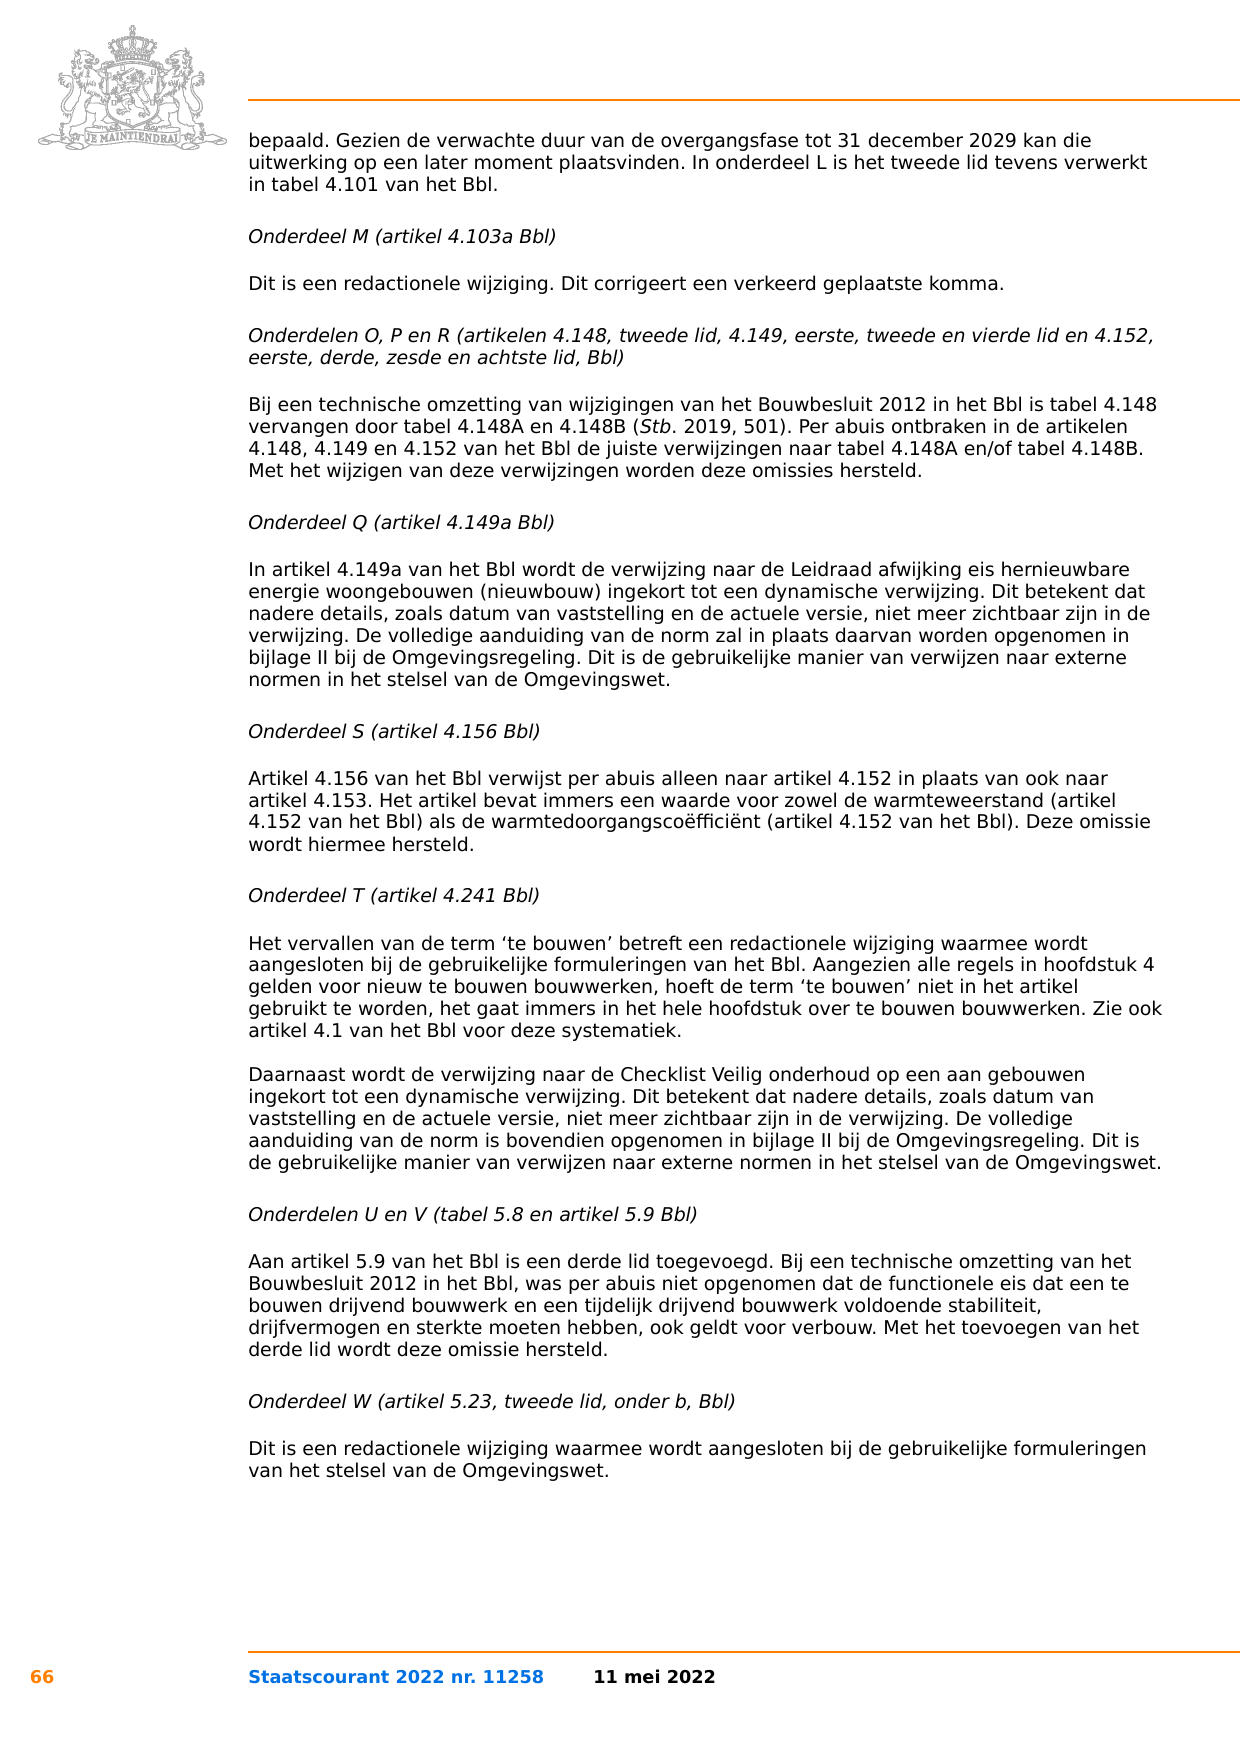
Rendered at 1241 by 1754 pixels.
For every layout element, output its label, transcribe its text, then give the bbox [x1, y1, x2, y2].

subtitle Onderdeel W (artikel 5.23, tweede lid, onder b, Bbl) [248, 1391, 1163, 1413]
text Aan artikel 5.9 van het Bbl is een derde lid toegevoegd. Bij een technische omzetting van het Bouwbesluit 2012 in het Bbl, was per abuis niet opgenomen dat de functionele eis dat een te bouwen drijvend bouwwerk en een tijdelijk drijvend bouwwerk voldoende stabiliteit, drijfvermogen en sterkte moeten hebben, ook geldt voor verbouw. Met het toevoegen van het derde lid wordt deze omissie hersteld. [248, 1251, 1163, 1361]
text bepaald. Gezien de verwachte duur van de overgangsfase tot 31 december 2029 kan die uitwerking op een later moment plaatsvinden. In onderdeel L is het tweede lid tevens verwerkt in tabel 4.101 van het Bbl. [248, 130, 1163, 196]
subtitle Onderdeel Q (artikel 4.149a Bbl) [248, 512, 1163, 534]
text In artikel 4.149a van het Bbl wordt de verwijzing naar de Leidraad afwijking eis hernieuwbare energie woongebouwen (nieuwbouw) ingekort tot een dynamische verwijzing. Dit betekent dat nadere details, zoals datum van vaststelling en de actuele versie, niet meer zichtbaar zijn in de verwijzing. De volledige aanduiding van de norm zal in plaats daarvan worden opgenomen in bijlage II bij de Omgevingsregeling. Dit is de gebruikelijke manier van verwijzen naar externe normen in het stelsel van de Omgevingswet. [248, 559, 1163, 691]
text Het vervallen van de term ‘te bouwen’ betreft een redactionele wijziging waarmee wordt aangesloten bij de gebruikelijke formuleringen van het Bbl. Aangezien alle regels in hoofdstuk 4 gelden voor nieuw te bouwen bouwwerken, hoeft de term ‘te bouwen’ niet in het artikel gebruikt te worden, het gaat immers in het hele hoofdstuk over te bouwen bouwwerken. Zie ook artikel 4.1 van het Bbl voor deze systematiek. [248, 932, 1163, 1042]
text Bij een technische omzetting van wijzigingen van het Bouwbesluit 2012 in het Bbl is tabel 4.148 vervangen door tabel 4.148A en 4.148B (Stb. 2019, 501). Per abuis ontbraken in de artikelen 4.148, 4.149 en 4.152 van het Bbl de juiste verwijzingen naar tabel 4.148A en/of tabel 4.148B. Met het wijzigen van deze verwijzingen worden deze omissies hersteld. [248, 394, 1163, 482]
subtitle Onderdelen O, P en R (artikelen 4.148, tweede lid, 4.149, eerste, tweede en vierde lid en 4.152, eerste, derde, zesde en achtste lid, Bbl) [248, 325, 1163, 369]
subtitle Onderdeel T (artikel 4.241 Bbl) [248, 885, 1163, 907]
text Dit is een redactionele wijziging waarmee wordt aangesloten bij de gebruikelijke formuleringen van het stelsel van de Omgevingswet. [248, 1438, 1163, 1482]
picture [38, 25, 227, 150]
subtitle Onderdelen U en V (tabel 5.8 en artikel 5.9 Bbl) [248, 1204, 1163, 1226]
text Dit is een redactionele wijziging. Dit corrigeert een verkeerd geplaatste komma. [248, 273, 1163, 295]
subtitle Onderdeel S (artikel 4.156 Bbl) [248, 721, 1163, 742]
subtitle Onderdeel M (artikel 4.103a Bbl) [248, 226, 1163, 248]
text Daarnaast wordt de verwijzing naar de Checklist Veilig onderhoud op een aan gebouwen ingekort tot een dynamische verwijzing. Dit betekent dat nadere details, zoals datum van vaststelling en de actuele versie, niet meer zichtbaar zijn in de verwijzing. De volledige aanduiding van de norm is bovendien opgenomen in bijlage II bij de Omgevingsregeling. Dit is de gebruikelijke manier van verwijzen naar externe normen in het stelsel van de Omgevingswet. [248, 1064, 1163, 1174]
text Artikel 4.156 van het Bbl verwijst per abuis alleen naar artikel 4.152 in plaats van ook naar artikel 4.153. Het artikel bevat immers een waarde voor zowel de warmteweerstand (artikel 4.152 van het Bbl) als de warmtedoorgangscoëfficiënt (artikel 4.152 van het Bbl). Deze omissie wordt hiermee hersteld. [248, 767, 1163, 855]
